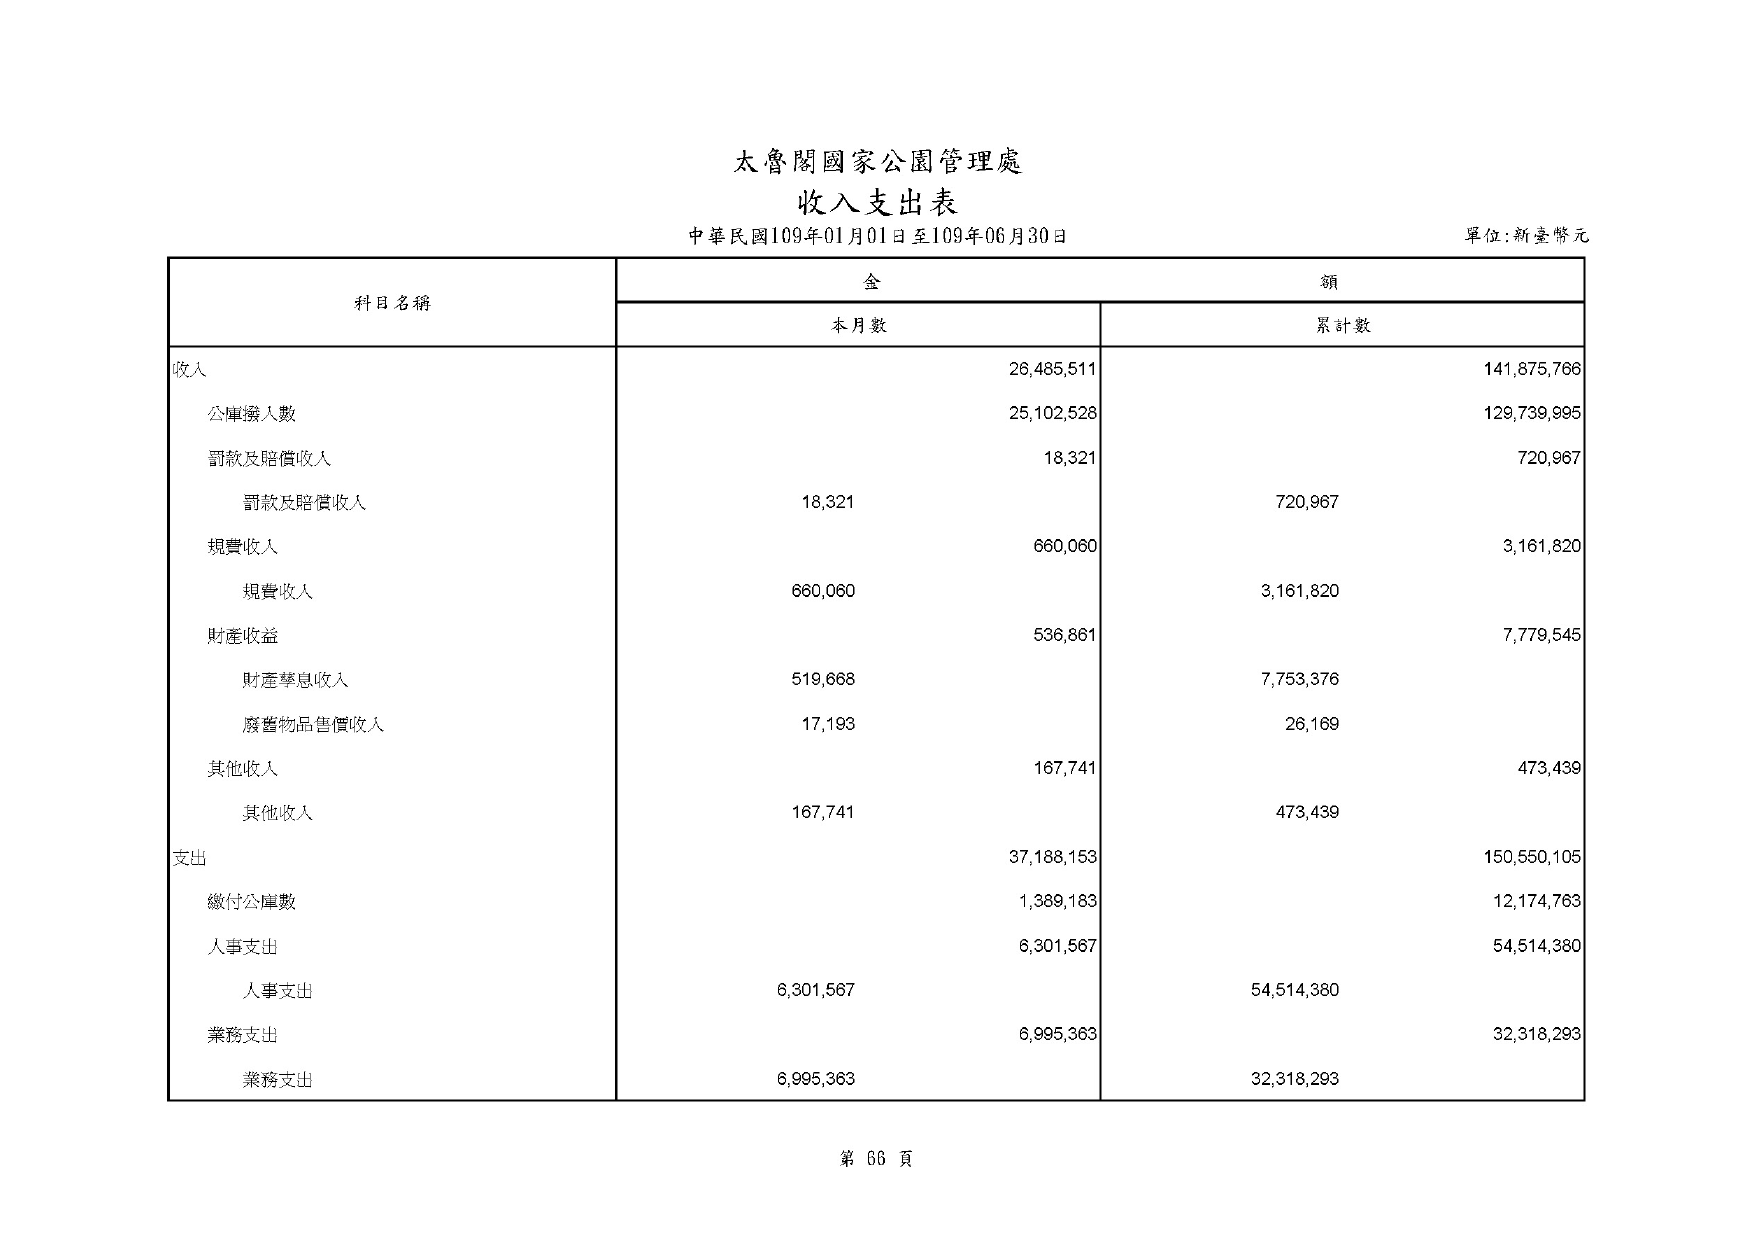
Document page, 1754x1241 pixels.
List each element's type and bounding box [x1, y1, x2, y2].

picture [59, 59, 1695, 1216]
